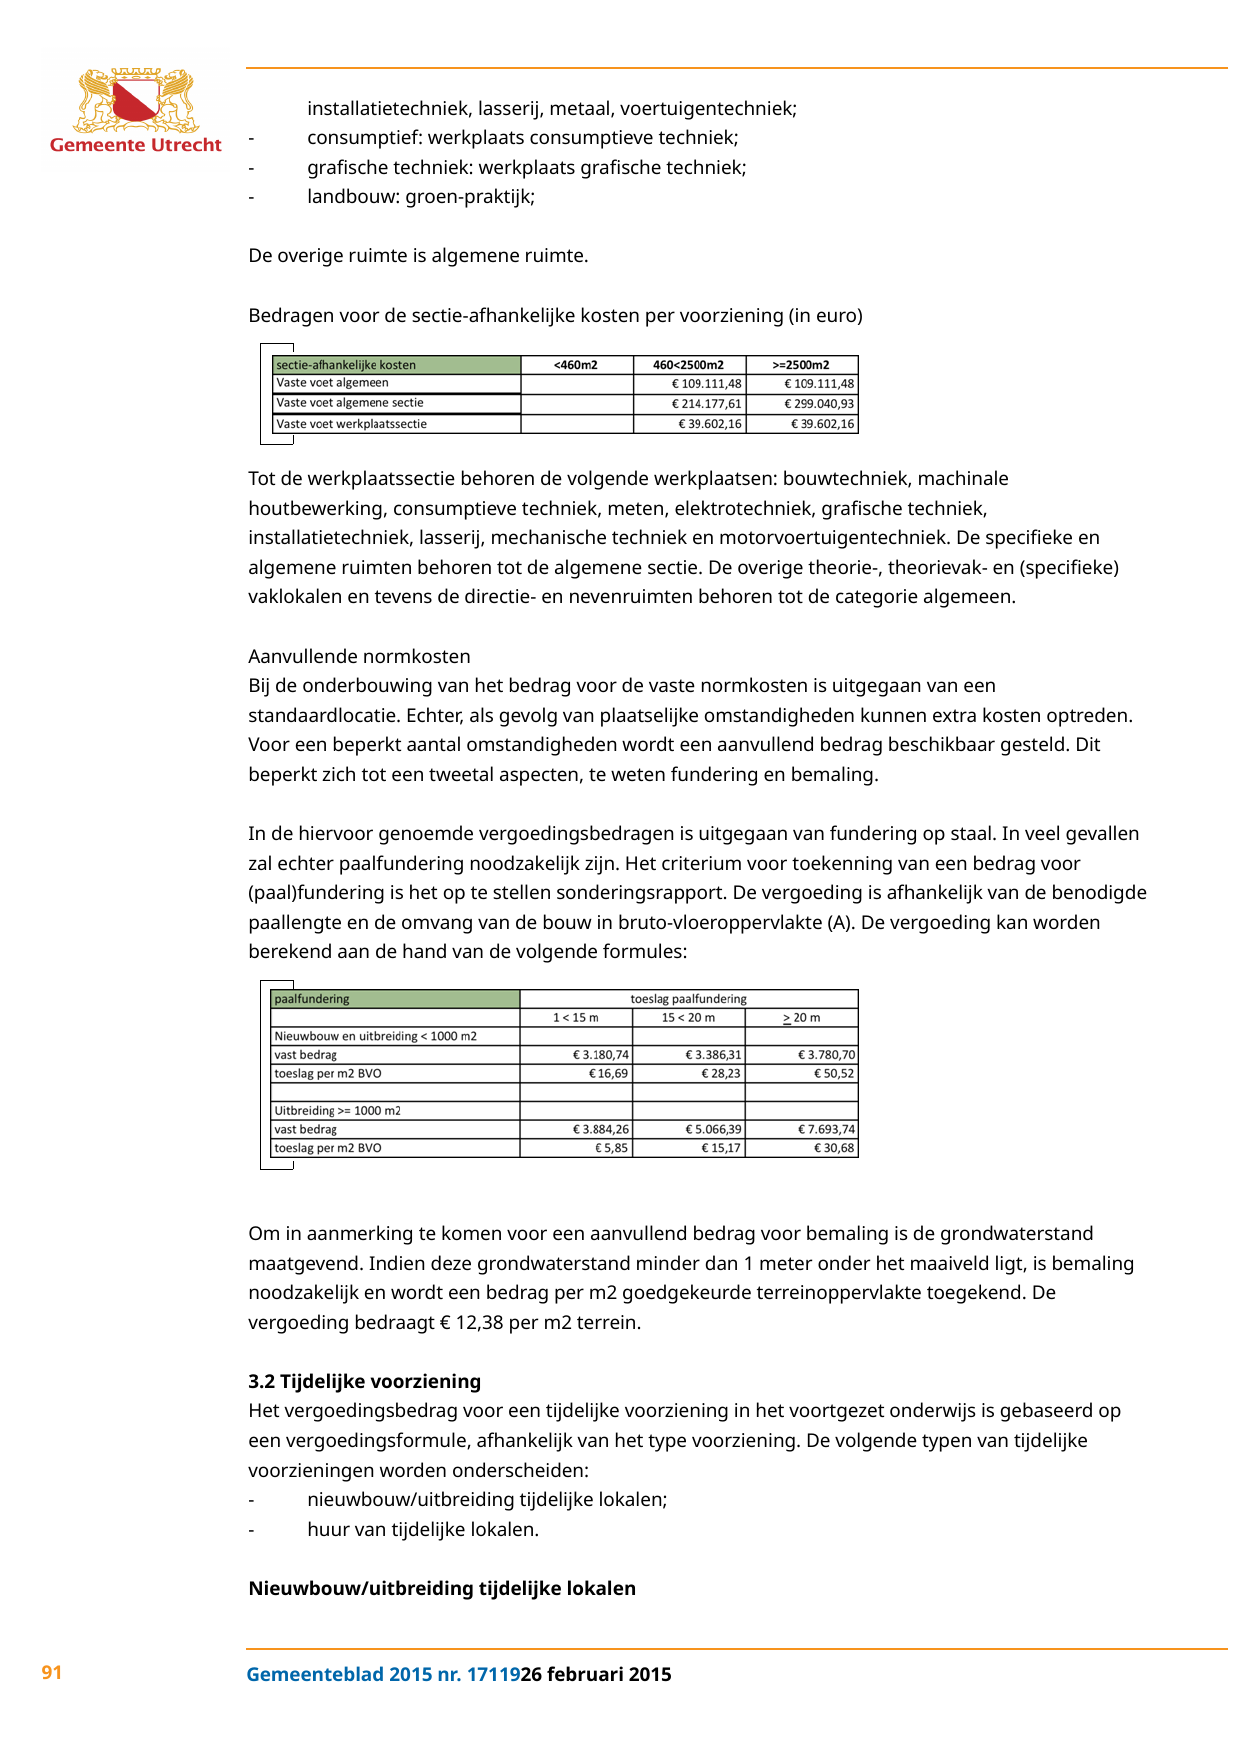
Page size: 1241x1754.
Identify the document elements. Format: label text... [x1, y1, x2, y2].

text In de hiervoor genoemde vergoedingsbedragen is uitgegaan van fundering op staal. In veel gevallen zal echter paalfundering noodzakelijk zijn. Het criterium voor toekenning van een bedrag voor (paal)fundering is het op te stellen sonderingsrapport. De vergoeding is afhankelijk van de benodigde paallengte en de omvang van de bouw in bruto-vloeroppervlakte (A). De vergoeding kan worden berekend aan de hand van de volgende formules: [248, 820, 1152, 964]
text De overige ruimte is algemene ruimte. [248, 243, 1152, 268]
list consumptief: werkplaats consumptieve techniek; [248, 124, 1152, 150]
text Tot de werkplaatssectie behoren de volgende werkplaatsen: bouwtechniek, machinale houtbewerking, consumptieve techniek, meten, elektrotechniek, grafische techniek, installatietechniek, lasserij, mechanische techniek en motorvoertuigentechniek. De specifieke en algemene ruimten behoren tot de algemene sectie. De overige theorie-, theorievak- en (specifieke) vaklokalen en tevens de directie- en nevenruimten behoren tot de categorie algemeen. [248, 465, 1152, 609]
text Om in aanmerking te komen voor een aanvullend bedrag voor bemaling is de grondwaterstand maatgevend. Indien deze grondwaterstand minder dan 1 meter onder het maaiveld ligt, is bemaling noodzakelijk en wordt een bedrag per m2 goedgekeurde terreinoppervlakte toegekend. De vergoeding bedraagt € 12,38 per m2 terrein. [248, 1220, 1152, 1335]
text Aanvullende normkosten [248, 643, 1152, 668]
list grafische techniek: werkplaats grafische techniek; [248, 154, 1152, 180]
list huur van tijdelijke lokalen. [248, 1516, 1152, 1542]
text Het vergoedingsbedrag voor een tijdelijke voorziening in het voortgezet onderwijs is gebaseerd op een vergoedingsformule, afhankelijk van het type voorziening. De volgende typen van tijdelijke voorzieningen worden onderscheiden: [248, 1398, 1152, 1483]
text Nieuwbouw/uitbreiding tijdelijke lokalen [248, 1575, 1152, 1601]
text 3.2 Tijdelijke voorziening [248, 1368, 1152, 1394]
text Bij de onderbouwing van het bedrag voor de vaste normkosten is uitgegaan van een standaardlocatie. Echter, als gevolg van plaatselijke omstandigheden kunnen extra kosten optreden. Voor een beperkt aantal omstandigheden wordt een aanvullend bedrag beschikbaar gesteld. Dit beperkt zich tot een tweetal aspecten, te weten fundering en bemaling. [248, 672, 1152, 787]
text Bedragen voor de sectie-afhankelijke kosten per voorziening (in euro) [248, 302, 1152, 328]
list installatietechniek, lasserij, metaal, voertuigentechniek; [248, 95, 1152, 121]
picture [268, 989, 860, 1161]
picture [41, 47, 231, 172]
picture [268, 352, 860, 435]
list nieuwbouw/uitbreiding tijdelijke lokalen; [248, 1486, 1152, 1512]
list landbouw: groen-praktijk; [248, 183, 1152, 209]
